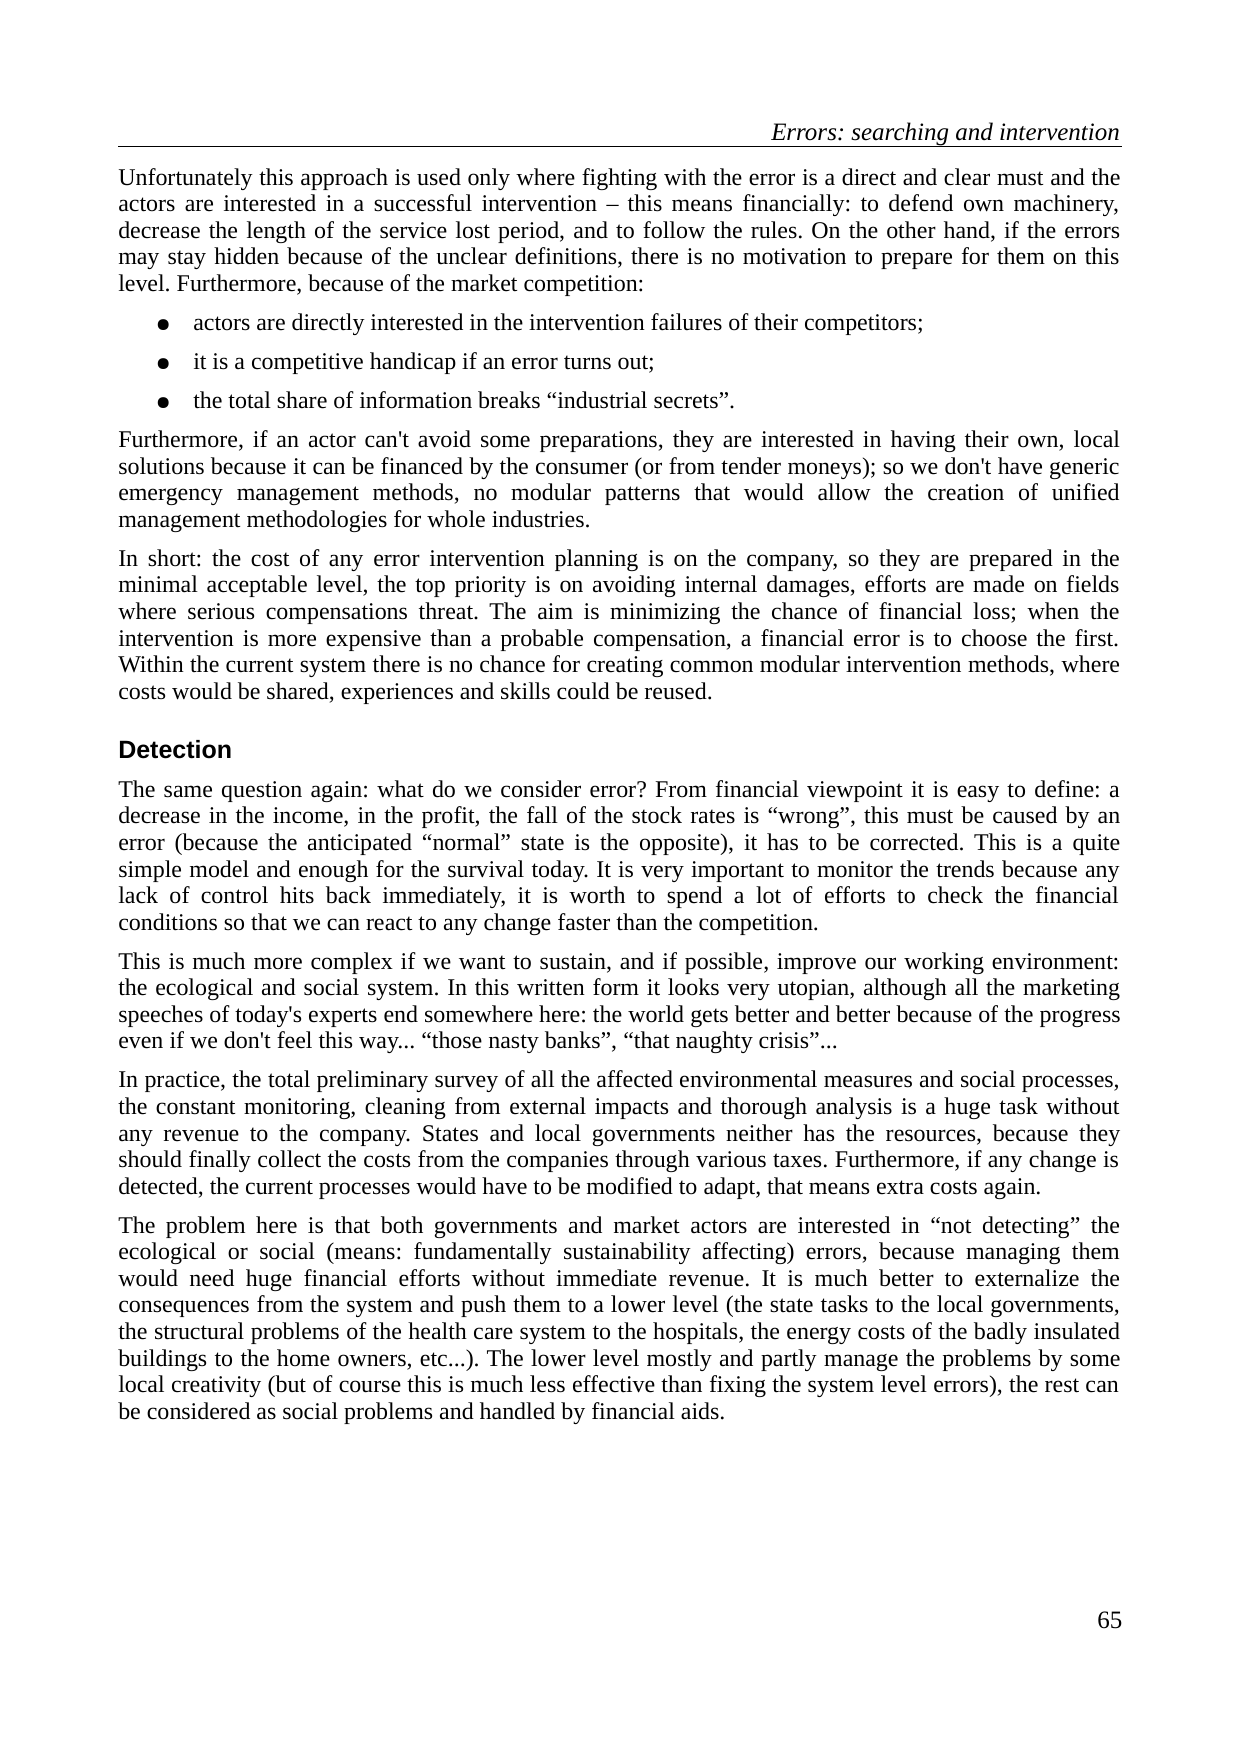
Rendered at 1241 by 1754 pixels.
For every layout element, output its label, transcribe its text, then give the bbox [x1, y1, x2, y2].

text The same question again: what do we consider error? From financial viewpoint it is easy to define: a decrease in the income, in the profit, the fall of the stock rates is “wrong”, this must be caused by an error (because the anticipated “normal” state is the opposite), it has to be corrected. This is a quite simple model and enough for the survival today. It is very important to monitor the trends because any lack of control hits back immediately, it is worth to spend a lot of efforts to check the financial conditions so that we can react to any change faster than the competition. [118, 776, 1122, 935]
list the total share of information breaks “industrial secrets”. [156, 387, 1122, 414]
text In practice, the total preliminary survey of all the affected environmental measures and social processes, the constant monitoring, cleaning from external impacts and thorough analysis is a huge task without any revenue to the company. States and local governments neither has the resources, because they should finally collect the costs from the companies through various taxes. Furthermore, if any change is detected, the current processes would have to be modified to adapt, that means extra costs again. [118, 1067, 1122, 1199]
text The problem here is that both governments and market actors are interested in “not detecting” the ecological or social (means: fundamentally sustainability affecting) errors, because managing them would need huge financial efforts without immediate revenue. It is much better to externalize the consequences from the system and push them to a lower level (the state tasks to the local governments, the structural problems of the health care system to the hospitals, the energy costs of the badly insulated buildings to the home owners, etc...). The lower level mostly and partly manage the problems by some local creativity (but of course this is much less effective than fixing the system level errors), the rest can be considered as social problems and handled by financial aids. [118, 1212, 1122, 1424]
text In short: the cost of any error intervention planning is on the company, so they are prepared in the minimal acceptable level, the top priority is on avoiding internal damages, efforts are made on fields where serious compensations threat. The aim is minimizing the chance of financial loss; when the intervention is more expensive than a probable compensation, a financial error is to choose the first. Within the current system there is no chance for creating common modular intervention methods, where costs would be shared, experiences and skills could be reused. [118, 545, 1122, 704]
text Furthermore, if an actor can't avoid some preparations, they are interested in having their own, local solutions because it can be financed by the consumer (or from tender moneys); so we don't have generic emergency management methods, no modular patterns that would allow the creation of unified management methodologies for whole industries. [118, 426, 1122, 532]
list actors are directly interested in the intervention failures of their competitors; [156, 309, 1122, 336]
list it is a competitive handicap if an error turns out; [156, 348, 1122, 374]
text Unfortunately this approach is used only where fighting with the error is a direct and clear must and the actors are interested in a successful intervention – this means financially: to defend own machinery, decrease the length of the service lost period, and to follow the rules. On the other hand, if the errors may stay hidden because of the unclear definitions, there is no motivation to prepare for them on this level. Furthermore, because of the market competition: [118, 164, 1122, 296]
subtitle Detection [118, 736, 1122, 763]
text This is much more complex if we want to sustain, and if possible, improve our working environment: the ecological and social system. In this written form it looks very utopian, although all the marketing speeches of today's experts end somewhere here: the world gets better and better because of the progress even if we don't feel this way... “those nasty banks”, “that naughty crisis”... [118, 948, 1122, 1054]
